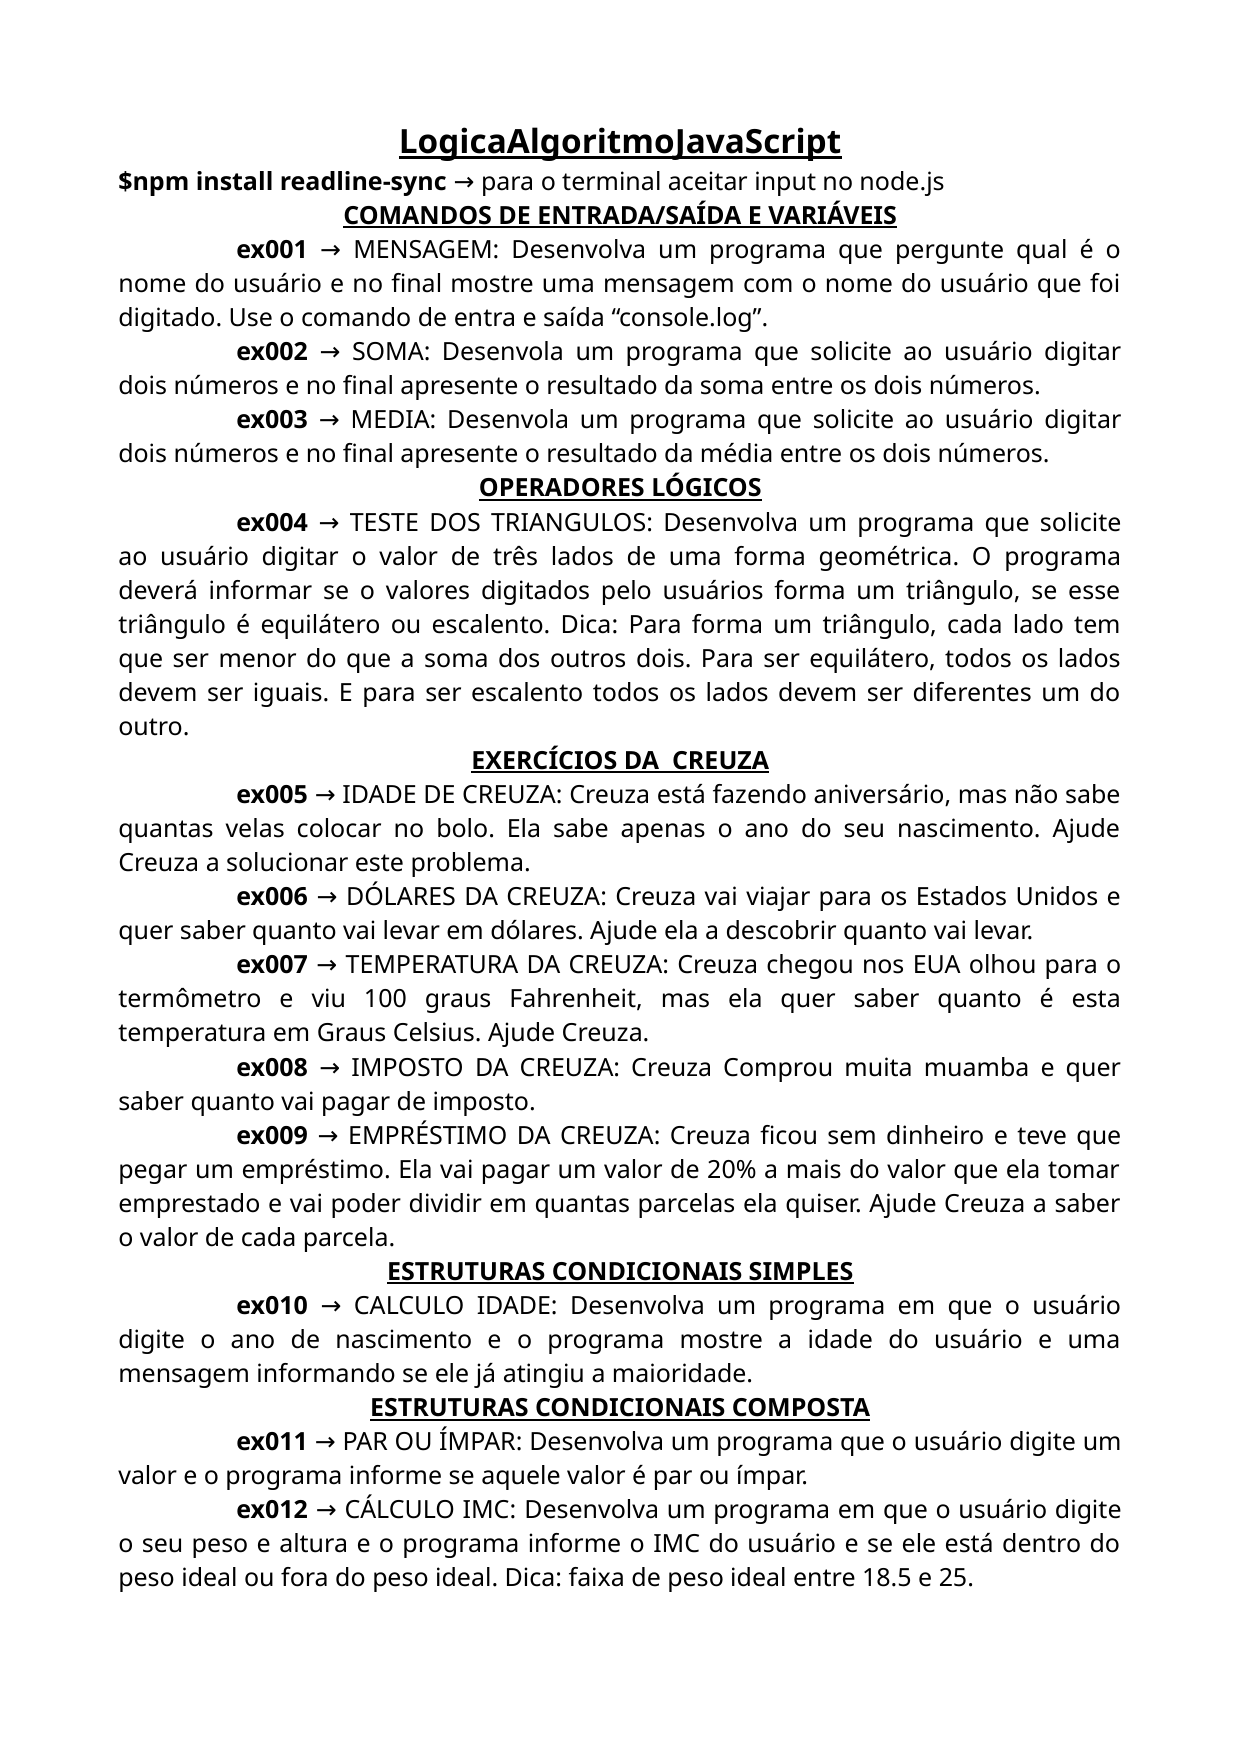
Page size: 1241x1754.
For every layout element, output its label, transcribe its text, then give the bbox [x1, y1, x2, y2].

text $npm install readline-sync → para o terminal aceitar input no node.js [118, 163, 1122, 198]
text ex001 → MENSAGEM: Desenvolva um programa que pergunte qual é o nome do usuário e no final mostre uma mensagem com o nome do usuário que foi digitado. Use o comando de entra e saída “console.log”. [118, 232, 1122, 334]
text ESTRUTURAS CONDICIONAIS COMPOSTA [118, 1390, 1122, 1424]
text ESTRUTURAS CONDICIONAIS SIMPLES [118, 1253, 1122, 1288]
text LogicaAlgoritmoJavaScript [118, 118, 1122, 163]
text ex007 → TEMPERATURA DA CREUZA: Creuza chegou nos EUA olhou para o termômetro e viu 100 graus Fahrenheit, mas ela quer saber quanto é esta temperatura em Graus Celsius. Ajude Creuza. [118, 947, 1122, 1049]
text OPERADORES LÓGICOS [118, 470, 1122, 504]
text ex008 → IMPOSTO DA CREUZA: Creuza Comprou muita muamba e quer saber quanto vai pagar de imposto. [118, 1049, 1122, 1117]
text ex003 → MEDIA: Desenvola um programa que solicite ao usuário digitar dois números e no final apresente o resultado da média entre os dois números. [118, 402, 1122, 470]
text ex009 → EMPRÉSTIMO DA CREUZA: Creuza ficou sem dinheiro e teve que pegar um empréstimo. Ela vai pagar um valor de 20% a mais do valor que ela tomar emprestado e vai poder dividir em quantas parcelas ela quiser. Ajude Creuza a saber o valor de cada parcela. [118, 1117, 1122, 1253]
text ex012 → CÁLCULO IMC: Desenvolva um programa em que o usuário digite o seu peso e altura e o programa informe o IMC do usuário e se ele está dentro do peso ideal ou fora do peso ideal. Dica: faixa de peso ideal entre 18.5 e 25. [118, 1492, 1122, 1594]
text ex004 → TESTE DOS TRIANGULOS: Desenvolva um programa que solicite ao usuário digitar o valor de três lados de uma forma geométrica. O programa deverá informar se o valores digitados pelo usuários forma um triângulo, se esse triângulo é equilátero ou escalento. Dica: Para forma um triângulo, cada lado tem que ser menor do que a soma dos outros dois. Para ser equilátero, todos os lados devem ser iguais. E para ser escalento todos os lados devem ser diferentes um do outro. [118, 504, 1122, 743]
text ex002 → SOMA: Desenvola um programa que solicite ao usuário digitar dois números e no final apresente o resultado da soma entre os dois números. [118, 334, 1122, 402]
text ex010 → CALCULO IDADE: Desenvolva um programa em que o usuário digite o ano de nascimento e o programa mostre a idade do usuário e uma mensagem informando se ele já atingiu a maioridade. [118, 1288, 1122, 1390]
text ex005 → IDADE DE CREUZA: Creuza está fazendo aniversário, mas não sabe quantas velas colocar no bolo. Ela sabe apenas o ano do seu nascimento. Ajude Creuza a solucionar este problema. [118, 777, 1122, 879]
text ex006 → DÓLARES DA CREUZA: Creuza vai viajar para os Estados Unidos e quer saber quanto vai levar em dólares. Ajude ela a descobrir quanto vai levar. [118, 879, 1122, 947]
text ex011 → PAR OU ÍMPAR: Desenvolva um programa que o usuário digite um valor e o programa informe se aquele valor é par ou ímpar. [118, 1424, 1122, 1492]
text COMANDOS DE ENTRADA/SAÍDA E VARIÁVEIS [118, 198, 1122, 232]
text EXERCÍCIOS DA CREUZA [118, 743, 1122, 777]
